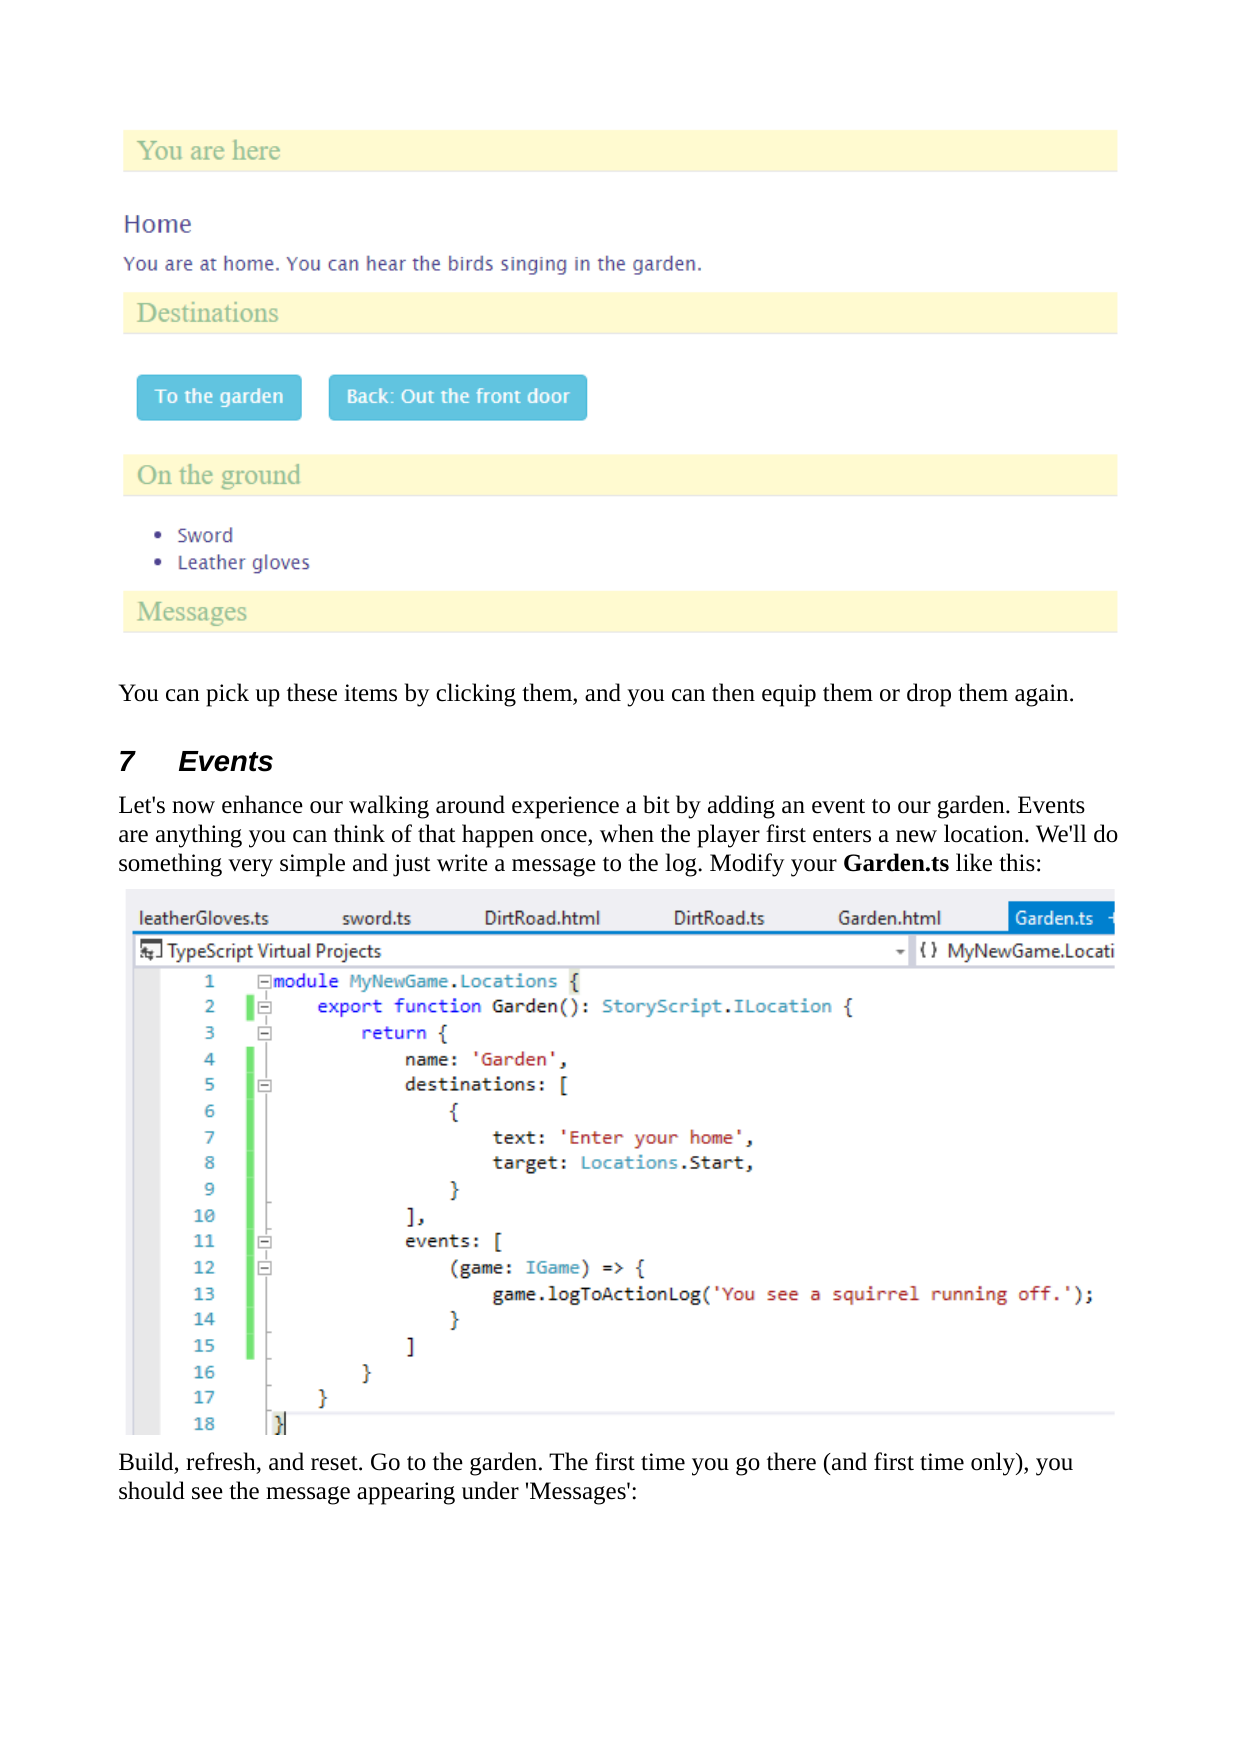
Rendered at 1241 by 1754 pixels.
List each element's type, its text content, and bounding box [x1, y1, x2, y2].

text Let's now enhance our walking around experience a bit by adding an event to our garden. Events are anything you can think of that happen once, when the player first enters a new location. We'll do something very simple and just write a message to the log. Modify your Garden.ts like this: [118, 791, 1122, 877]
text You can pick up these items by clicking them, and you can then equip them or drop them again. [118, 678, 1122, 707]
picture [118, 118, 1123, 637]
subtitle Events [118, 744, 1122, 778]
picture [125, 889, 1115, 1435]
text Build, refresh, and reset. Go to the garden. The first time you go there (and first time only), you should see the message appearing under 'Messages': [118, 1447, 1122, 1505]
